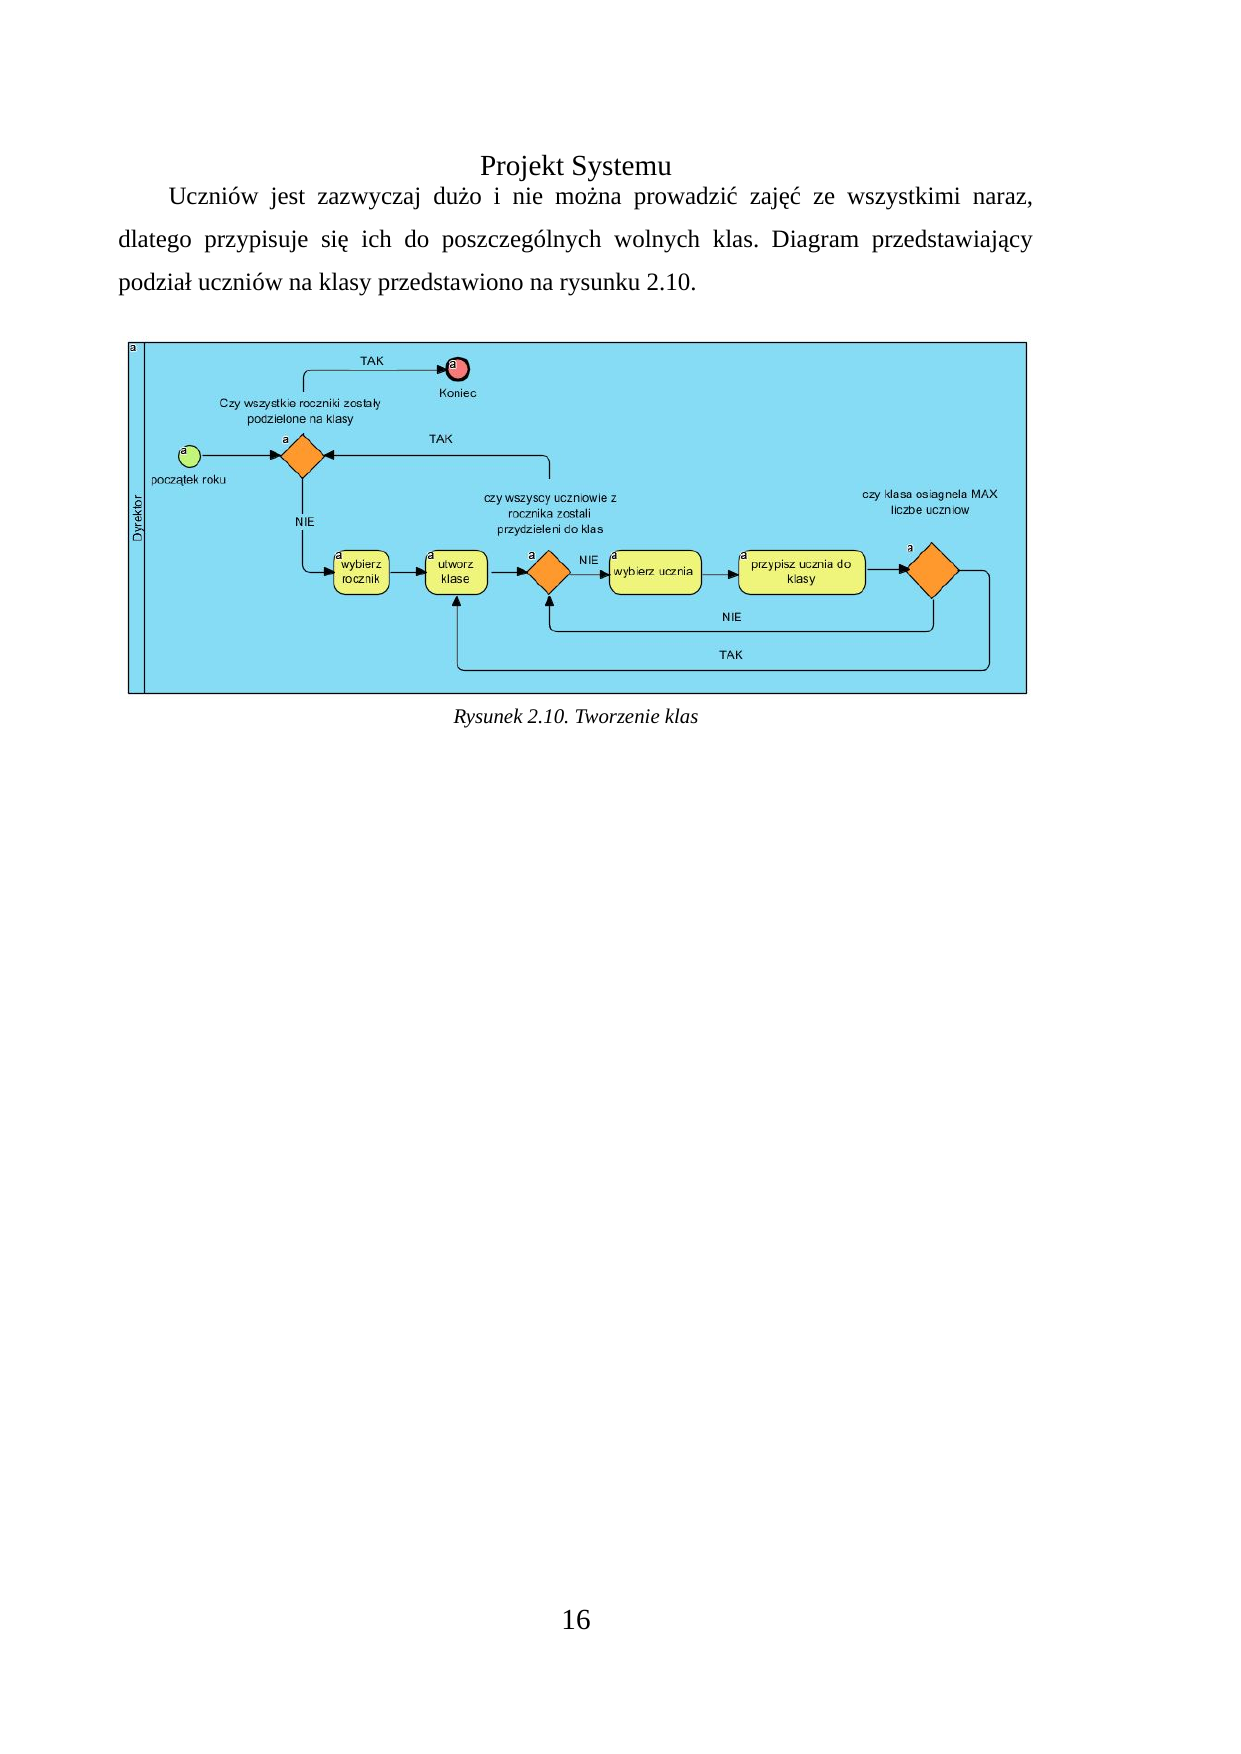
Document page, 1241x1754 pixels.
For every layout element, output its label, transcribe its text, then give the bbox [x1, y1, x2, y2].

text Uczniów jest zazwyczaj dużo i nie można prowadzić zajęć ze wszystkimi naraz, dlatego przypisuje się ich do poszczególnych wolnych klas. Diagram przedstawiający podział uczniów na klasy przedstawiono na rysunku 2.10. [118, 181, 1033, 296]
picture [121, 336, 1031, 699]
text Rysunek 2.10. Tworzenie klas [119, 699, 1033, 728]
